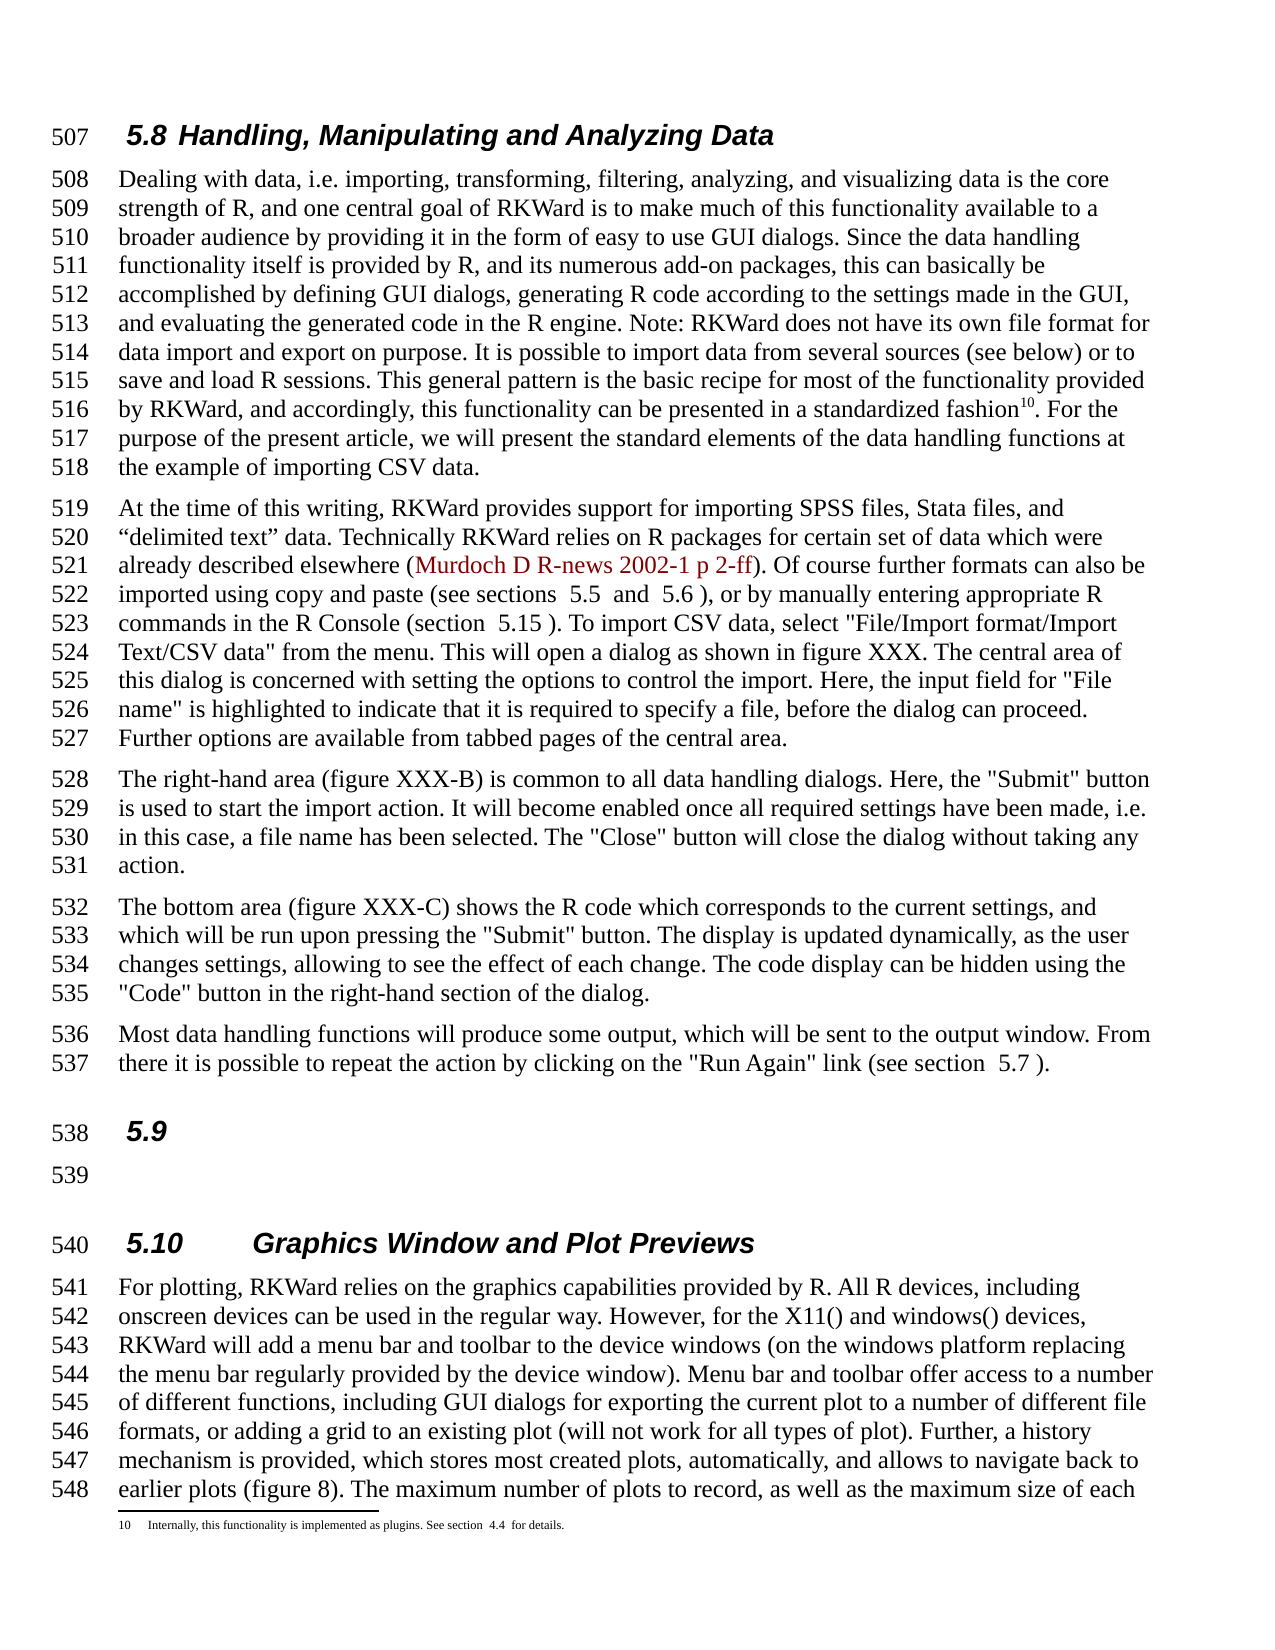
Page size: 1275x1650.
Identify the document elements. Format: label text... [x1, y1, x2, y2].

text At the time of this writing, RKWard provides support for importing SPSS files, Stata files, and “delimited text” data. Technically RKWard relies on R packages for certain set of data which were already described elsewhere (Murdoch D R-news 2002-1 p 2-ff). Of course further formats can also be imported using copy and paste (see sections 5.5 and 5.6 ), or by manually entering appropriate R commands in the R Console (section 5.15 ). To import CSV data, select "File/Import format/Import Text/CSV data" from the menu. This will open a dialog as shown in figure XXX. The central area of this dialog is concerned with setting the options to control the import. Here, the input field for "File name" is highlighted to indicate that it is required to specify a file, before the dialog can proceed. Further options are available from tabbed pages of the central area. [118, 493, 1157, 752]
text Internally, this functionality is implemented as plugins. See section 4.4 for details. [118, 1517, 1157, 1532]
subtitle Graphics Window and Plot Previews [118, 1226, 1157, 1260]
text Dealing with data, i.e. importing, transforming, filtering, analyzing, and visualizing data is the core strength of R, and one central goal of RKWard is to make much of this functionality available to a broader audience by providing it in the form of easy to use GUI dialogs. Since the data handling functionality itself is provided by R, and its numerous add-on packages, this can basically be accomplished by defining GUI dialogs, generating R code according to the settings made in the GUI, and evaluating the generated code in the R engine. Note: RKWard does not have its own file format for data import and export on purpose. It is possible to import data from several sources (see below) or to save and load R sessions. This general pattern is the basic recipe for most of the functionality provided by RKWard, and accordingly, this functionality can be presented in a standardized fashion. For the purpose of the present article, we will present the standard elements of the data handling functions at the example of importing CSV data. [118, 164, 1157, 480]
text The bottom area (figure XXX-C) shows the R code which corresponds to the current settings, and which will be run upon pressing the "Submit" button. The display is updated dynamically, as the user changes settings, allowing to see the effect of each change. The code display can be hidden using the "Code" button in the right-hand section of the dialog. [118, 892, 1157, 1007]
text Most data handling functions will produce some output, which will be sent to the output window. From there it is possible to repeat the action by clicking on the "Run Again" link (see section 5.7 ). [118, 1019, 1157, 1077]
text For plotting, RKWard relies on the graphics capabilities provided by R. All R devices, including onscreen devices can be used in the regular way. However, for the X11() and windows() devices, RKWard will add a menu bar and toolbar to the device windows (on the windows platform replacing the menu bar regularly provided by the device window). Menu bar and toolbar offer access to a number of different functions, including GUI dialogs for exporting the current plot to a number of different file formats, or adding a grid to an existing plot (will not work for all types of plot). Further, a history mechanism is provided, which stores most created plots, automatically, and allows to navigate back to earlier plots (figure 8). The maximum number of plots to record, as well as the maximum size of each [118, 1272, 1157, 1502]
subtitle Handling, Manipulating and Analyzing Data [118, 118, 1157, 152]
text The right-hand area (figure XXX-B) is common to all data handling dialogs. Here, the "Submit" button is used to start the import action. It will become enabled once all required settings have been made, i.e. in this case, a file name has been selected. The "Close" button will close the dialog without taking any action. [118, 764, 1157, 879]
